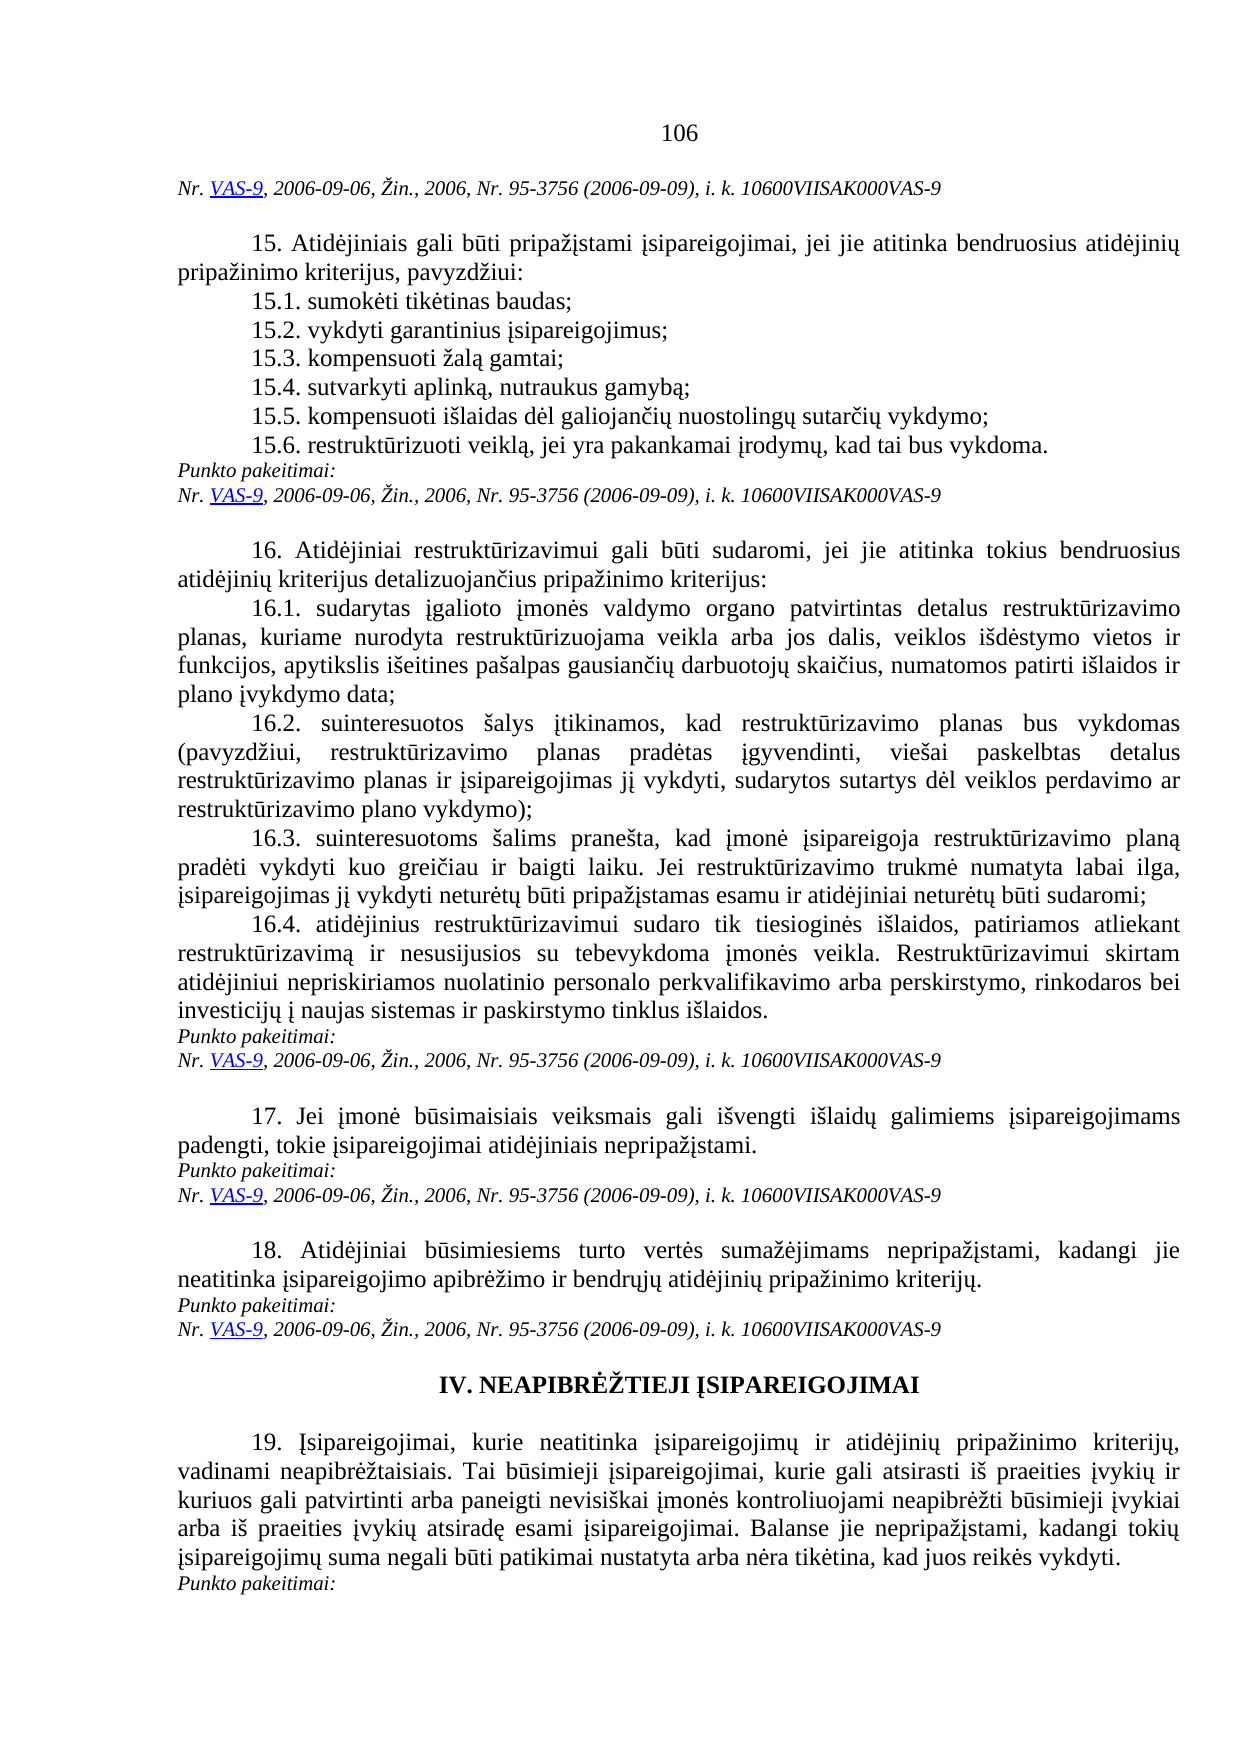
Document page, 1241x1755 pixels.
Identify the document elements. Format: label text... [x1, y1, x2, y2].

text Punkto pakeitimai: [177, 458, 1181, 482]
text Punkto pakeitimai: [177, 1571, 1181, 1595]
text 16.4. atidėjinius restruktūrizavimui sudaro tik tiesioginės išlaidos, patiriamos atliekant restruktūrizavimą ir nesusijusios su tebevykdoma įmonės veikla. Restruktūrizavimui skirtam atidėjiniui nepriskiriamos nuolatinio personalo perkvalifikavimo arba perskirstymo, rinkodaros bei investicijų į naujas sistemas ir paskirstymo tinklus išlaidos. [177, 909, 1181, 1024]
text Nr. VAS-9, 2006-09-06, Žin., 2006, Nr. 95-3756 (2006-09-09), i. k. 10600VIISAK000VAS-9 [177, 482, 1181, 507]
text IV. NEAPIBRĖŽTIEJI ĮSIPAREIGOJIMAI [177, 1370, 1181, 1398]
text 18. Atidėjiniai būsimiesiems turto vertės sumažėjimams nepripažįstami, kadangi jie neatitinka įsipareigojimo apibrėžimo ir bendrųjų atidėjinių pripažinimo kriterijų. [177, 1235, 1181, 1293]
text Nr. VAS-9, 2006-09-06, Žin., 2006, Nr. 95-3756 (2006-09-09), i. k. 10600VIISAK000VAS-9 [177, 1048, 1181, 1072]
text Nr. VAS-9, 2006-09-06, Žin., 2006, Nr. 95-3756 (2006-09-09), i. k. 10600VIISAK000VAS-9 [177, 176, 1181, 200]
text 15.3. kompensuoti žalą gamtai; [177, 343, 1181, 372]
text 15.2. vykdyti garantinius įsipareigojimus; [177, 315, 1181, 343]
text 17. Jei įmonė būsimaisiais veiksmais gali išvengti išlaidų galimiems įsipareigojimams padengti, tokie įsipareigojimai atidėjiniais nepripažįstami. [177, 1101, 1181, 1158]
text 19. Įsipareigojimai, kurie neatitinka įsipareigojimų ir atidėjinių pripažinimo kriterijų, vadinami neapibrėžtaisiais. Tai būsimieji įsipareigojimai, kurie gali atsirasti iš praeities įvykių ir kuriuos gali patvirtinti arba paneigti nevisiškai įmonės kontroliuojami neapibrėžti būsimieji įvykiai arba iš praeities įvykių atsiradę esami įsipareigojimai. Balanse jie nepripažįstami, kadangi tokių įsipareigojimų suma negali būti patikimai nustatyta arba nėra tikėtina, kad juos reikės vykdyti. [177, 1427, 1181, 1571]
text 16.1. sudarytas įgalioto įmonės valdymo organo patvirtintas detalus restruktūrizavimo planas, kuriame nurodyta restruktūrizuojama veikla arba jos dalis, veiklos išdėstymo vietos ir funkcijos, apytikslis išeitines pašalpas gausiančių darbuotojų skaičius, numatomos patirti išlaidos ir plano įvykdymo data; [177, 593, 1181, 708]
text Punkto pakeitimai: [177, 1293, 1181, 1317]
text 15. Atidėjiniais gali būti pripažįstami įsipareigojimai, jei jie atitinka bendruosius atidėjinių pripažinimo kriterijus, pavyzdžiui: [177, 228, 1181, 286]
text 16.2. suinteresuotos šalys įtikinamos, kad restruktūrizavimo planas bus vykdomas (pavyzdžiui, restruktūrizavimo planas pradėtas įgyvendinti, viešai paskelbtas detalus restruktūrizavimo planas ir įsipareigojimas jį vykdyti, sudarytos sutartys dėl veiklos perdavimo ar restruktūrizavimo plano vykdymo); [177, 708, 1181, 823]
text 15.6. restruktūrizuoti veiklą, jei yra pakankamai įrodymų, kad tai bus vykdoma. [177, 430, 1181, 458]
text Nr. VAS-9, 2006-09-06, Žin., 2006, Nr. 95-3756 (2006-09-09), i. k. 10600VIISAK000VAS-9 [177, 1317, 1181, 1341]
text Punkto pakeitimai: [177, 1024, 1181, 1048]
text 15.4. sutvarkyti aplinką, nutraukus gamybą; [177, 372, 1181, 401]
text 15.5. kompensuoti išlaidas dėl galiojančių nuostolingų sutarčių vykdymo; [177, 401, 1181, 430]
text Punkto pakeitimai: [177, 1158, 1181, 1182]
text Nr. VAS-9, 2006-09-06, Žin., 2006, Nr. 95-3756 (2006-09-09), i. k. 10600VIISAK000VAS-9 [177, 1182, 1181, 1207]
text 15.1. sumokėti tikėtinas baudas; [177, 286, 1181, 315]
text 16.3. suinteresuotoms šalims pranešta, kad įmonė įsipareigoja restruktūrizavimo planą pradėti vykdyti kuo greičiau ir baigti laiku. Jei restruktūrizavimo trukmė numatyta labai ilga, įsipareigojimas jį vykdyti neturėtų būti pripažįstamas esamu ir atidėjiniai neturėtų būti sudaromi; [177, 823, 1181, 909]
text 16. Atidėjiniai restruktūrizavimui gali būti sudaromi, jei jie atitinka tokius bendruosius atidėjinių kriterijus detalizuojančius pripažinimo kriterijus: [177, 535, 1181, 593]
